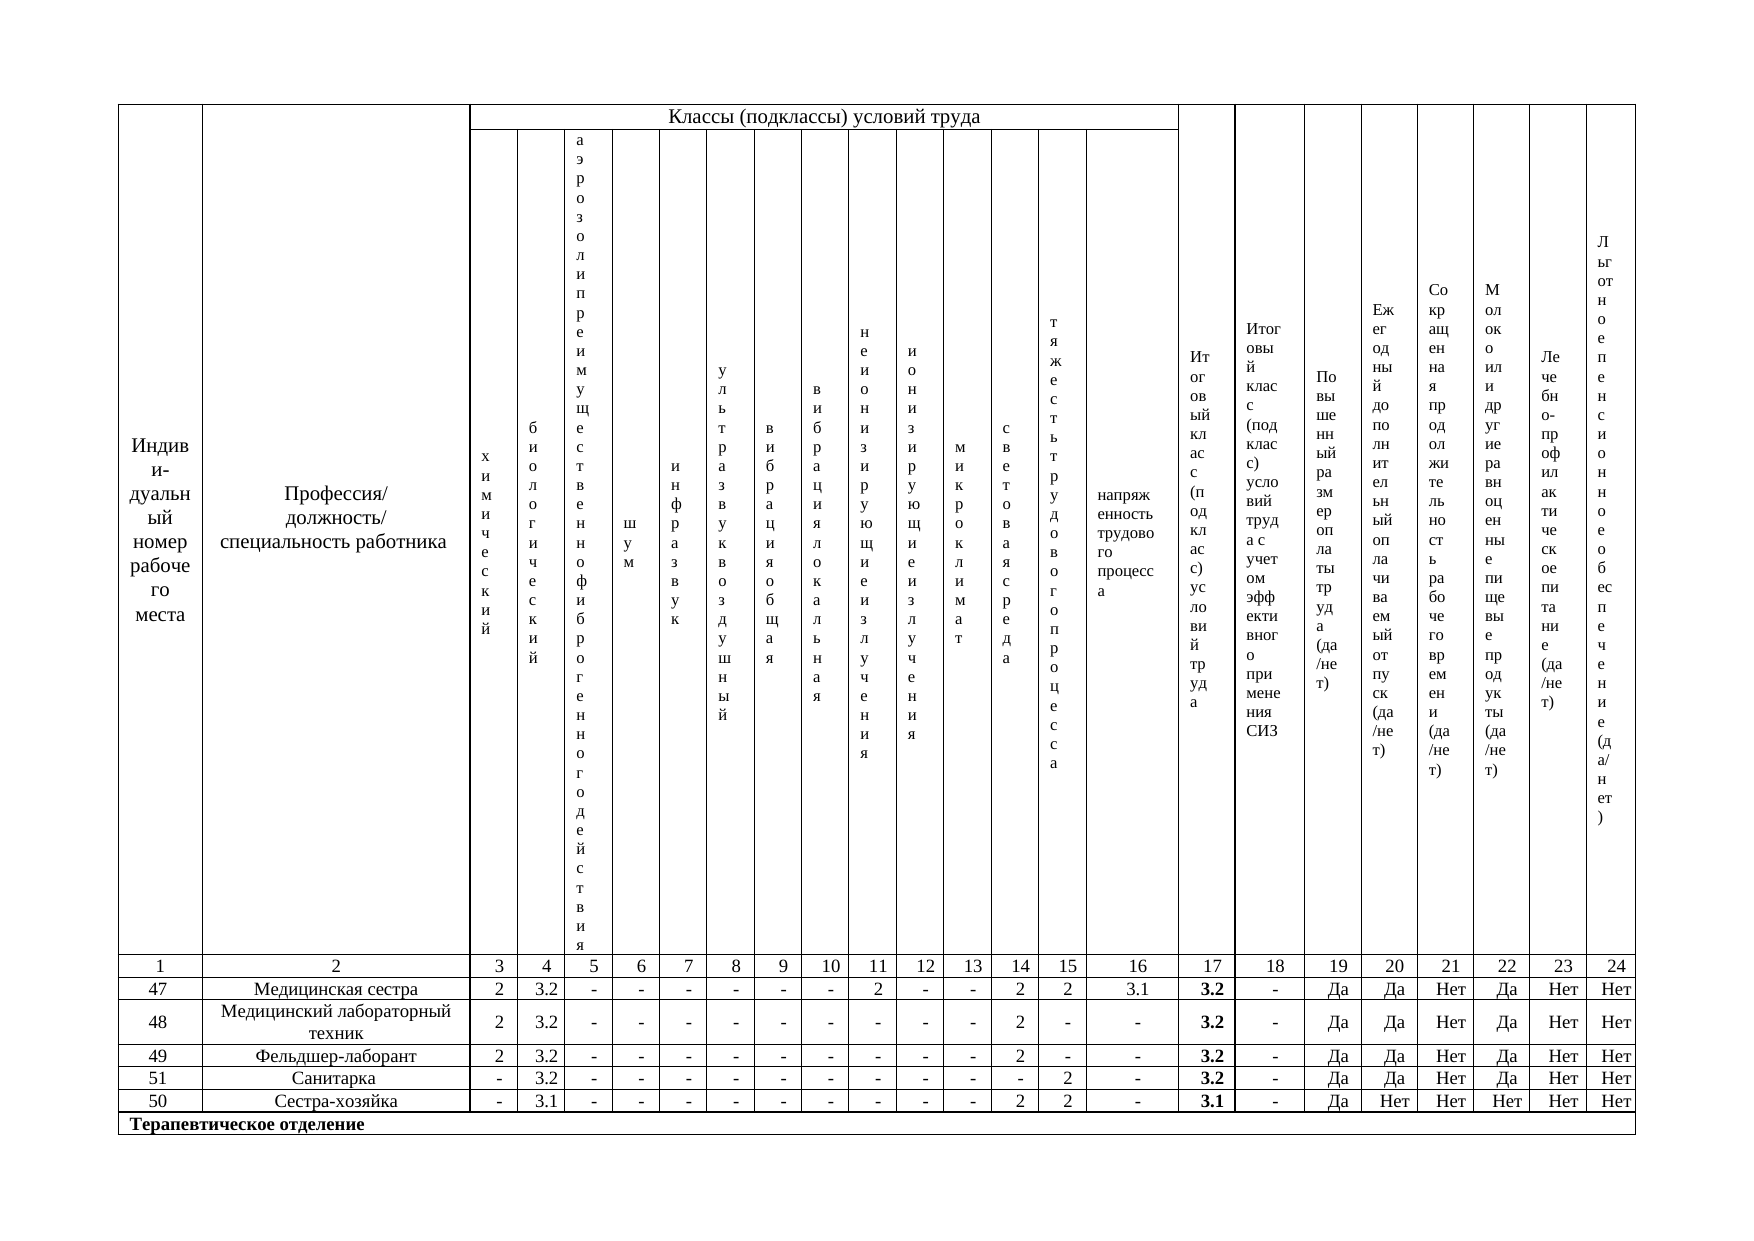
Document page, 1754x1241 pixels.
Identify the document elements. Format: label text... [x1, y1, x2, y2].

table_cell 49 [119, 1045, 202, 1066]
table_cell 2 [992, 1090, 1038, 1111]
table_cell - [802, 1090, 848, 1111]
table_cell неионизирующие излучения [849, 130, 896, 954]
table_cell - [755, 1000, 801, 1043]
table_cell - [613, 1067, 659, 1089]
table_cell 20 [1362, 955, 1417, 977]
table_header Классы (подклассы) условий труда [471, 105, 1178, 129]
table_cell 23 [1530, 955, 1586, 977]
table_cell 24 [1587, 955, 1635, 977]
table_cell 3.1 [1179, 1090, 1234, 1111]
table_cell Сестра-хозяйка [203, 1090, 469, 1111]
table_cell - [471, 1090, 517, 1111]
table_cell - [755, 1090, 801, 1111]
table_cell Да [1474, 1067, 1529, 1089]
table_cell - [660, 1090, 706, 1111]
table_cell Нет [1587, 1000, 1635, 1043]
table_cell Нет [1587, 1045, 1635, 1066]
table_cell Нет [1418, 1090, 1473, 1111]
table_cell - [707, 978, 754, 999]
table_cell Терапевтическое отделение [119, 1113, 1635, 1134]
table_cell 50 [119, 1090, 202, 1111]
table_cell 3.2 [518, 1000, 564, 1043]
table_cell - [897, 1090, 943, 1111]
table_cell - [707, 1000, 754, 1043]
table_cell - [565, 1090, 612, 1111]
table_cell аэрозоли преимущественно фиброгенного действия [565, 130, 612, 954]
table_cell 3.2 [518, 1045, 564, 1066]
table_cell - [849, 1045, 896, 1066]
table_cell 2 [471, 978, 517, 999]
table_cell - [944, 1045, 991, 1066]
table_header Индиви­дуальный номер рабочего места [119, 105, 202, 954]
table_cell Нет [1474, 1090, 1529, 1111]
table_cell 3.2 [518, 1067, 564, 1089]
table_cell 2 [471, 1045, 517, 1066]
table_cell 2 [471, 1000, 517, 1043]
table_cell Нет [1418, 978, 1473, 999]
table_cell Нет [1530, 1000, 1586, 1043]
table_cell Да [1305, 1045, 1361, 1066]
table_cell Медицинская сестра [203, 978, 469, 999]
table_cell - [707, 1090, 754, 1111]
table_cell - [802, 978, 848, 999]
table_cell 15 [1039, 955, 1086, 977]
table_cell - [849, 1000, 896, 1043]
table_cell 17 [1179, 955, 1234, 977]
table_cell - [1236, 1067, 1304, 1089]
table_cell 47 [119, 978, 202, 999]
table_cell Нет [1418, 1045, 1473, 1066]
table_cell 6 [613, 955, 659, 977]
table_cell инфразвук [660, 130, 706, 954]
table_cell Медицинский лабораторный техник [203, 1000, 469, 1043]
table_header Молоко или другие равноценные пищевые продукты (да/нет) [1474, 105, 1529, 954]
table_cell 51 [119, 1067, 202, 1089]
table_cell Нет [1530, 978, 1586, 999]
table_cell 3.2 [1179, 1045, 1234, 1066]
table_cell - [1087, 1067, 1178, 1089]
table_cell - [897, 1045, 943, 1066]
table_cell напряженность трудового процесса [1087, 130, 1178, 954]
table_cell 3.2 [1179, 1067, 1234, 1089]
table_cell 2 [992, 1045, 1038, 1066]
table_cell 3 [471, 955, 517, 977]
table_cell Да [1305, 1000, 1361, 1043]
table_header Сокращенная продолжительность рабочего времени (да/нет) [1418, 105, 1473, 954]
table_cell Нет [1530, 1067, 1586, 1089]
table_cell Да [1362, 978, 1417, 999]
table_cell - [565, 1045, 612, 1066]
table_cell Да [1362, 1000, 1417, 1043]
table_cell - [1236, 978, 1304, 999]
table_cell Да [1305, 1090, 1361, 1111]
table_cell - [1087, 1000, 1178, 1043]
table_cell - [897, 978, 943, 999]
table_cell - [897, 1067, 943, 1089]
table_cell 3.2 [518, 978, 564, 999]
table_cell Нет [1530, 1045, 1586, 1066]
table_cell 2 [203, 955, 469, 977]
table_cell - [1236, 1045, 1304, 1066]
table_cell Нет [1418, 1067, 1473, 1089]
table_cell 14 [992, 955, 1038, 977]
table_cell Нет [1587, 1090, 1635, 1111]
table_cell - [660, 978, 706, 999]
table_cell - [944, 978, 991, 999]
table_cell 5 [565, 955, 612, 977]
table_cell - [992, 1067, 1038, 1089]
table_cell Да [1362, 1045, 1417, 1066]
table_cell - [471, 1067, 517, 1089]
table_cell Нет [1418, 1000, 1473, 1043]
table_cell - [755, 978, 801, 999]
table_cell - [944, 1090, 991, 1111]
table_cell 13 [944, 955, 991, 977]
table_cell - [944, 1067, 991, 1089]
table_cell 2 [992, 978, 1038, 999]
table_cell - [849, 1090, 896, 1111]
table_cell - [613, 1090, 659, 1111]
table_cell - [802, 1045, 848, 1066]
table_cell 21 [1418, 955, 1473, 977]
table_cell 2 [1039, 1090, 1086, 1111]
table_cell 2 [849, 978, 896, 999]
table_cell - [613, 1000, 659, 1043]
table_cell 8 [707, 955, 754, 977]
table_cell Да [1474, 1045, 1529, 1066]
table_cell - [660, 1045, 706, 1066]
table_cell Нет [1530, 1090, 1586, 1111]
table_cell 12 [897, 955, 943, 977]
table_cell - [1236, 1000, 1304, 1043]
table_cell 3.2 [1179, 978, 1234, 999]
table_cell Да [1305, 978, 1361, 999]
table_header Итоговый класс (подкласс) условий труда с учетом эффективного применения СИЗ [1236, 105, 1304, 954]
table_cell 3.1 [518, 1090, 564, 1111]
table_cell 11 [849, 955, 896, 977]
table_cell 22 [1474, 955, 1529, 977]
table_cell - [1087, 1090, 1178, 1111]
table_cell - [613, 1045, 659, 1066]
table_cell 9 [755, 955, 801, 977]
table_cell - [565, 1000, 612, 1043]
table_cell химический [471, 130, 517, 954]
table_cell биологический [518, 130, 564, 954]
table_cell 48 [119, 1000, 202, 1043]
table_cell ультразвук воздушный [707, 130, 754, 954]
table_cell - [707, 1045, 754, 1066]
table_cell 16 [1087, 955, 1178, 977]
table_cell - [1087, 1045, 1178, 1066]
table_cell - [613, 978, 659, 999]
table_cell Да [1362, 1067, 1417, 1089]
table_cell - [802, 1067, 848, 1089]
table_cell - [1039, 1000, 1086, 1043]
table_cell 10 [802, 955, 848, 977]
table_cell - [849, 1067, 896, 1089]
table_header Повышенный размер оплаты труда (да/нет) [1305, 105, 1361, 954]
table_cell 3.1 [1087, 978, 1178, 999]
table_cell - [1236, 1090, 1304, 1111]
table_cell Санитарка [203, 1067, 469, 1089]
table_cell - [565, 1067, 612, 1089]
table_cell Да [1474, 1000, 1529, 1043]
table_cell 7 [660, 955, 706, 977]
table_cell - [755, 1045, 801, 1066]
table_cell 1 [119, 955, 202, 977]
table_cell световая среда [992, 130, 1038, 954]
table_cell Нет [1587, 978, 1635, 999]
table_cell 18 [1236, 955, 1304, 977]
table_cell ионизирующие излучения [897, 130, 943, 954]
table_cell 2 [992, 1000, 1038, 1043]
table_cell 19 [1305, 955, 1361, 977]
table_cell - [565, 978, 612, 999]
table_cell - [660, 1000, 706, 1043]
table_cell 2 [1039, 1067, 1086, 1089]
table_cell вибрация локальная [802, 130, 848, 954]
table_header Лечебно-профилактическое питание (да/нет) [1530, 105, 1586, 954]
table_cell 3.2 [1179, 1000, 1234, 1043]
table_cell Да [1305, 1067, 1361, 1089]
table_cell вибрация общая [755, 130, 801, 954]
table_cell - [944, 1000, 991, 1043]
table_cell - [707, 1067, 754, 1089]
table_cell Нет [1587, 1067, 1635, 1089]
table_cell тяжесть трудового процесса [1039, 130, 1086, 954]
table_cell - [802, 1000, 848, 1043]
table_cell 4 [518, 955, 564, 977]
table_cell - [897, 1000, 943, 1043]
table_cell Да [1474, 978, 1529, 999]
table_cell 2 [1039, 978, 1086, 999]
table_header Профессия/ должность/ специальность работника [203, 105, 469, 954]
table_header Льготное пенсионное обеспечение (да/нет) [1587, 105, 1635, 954]
table_cell микроклимат [944, 130, 991, 954]
table_cell Нет [1362, 1090, 1417, 1111]
table_header Ежегодный дополнительный оплачиваемый отпуск (да/нет) [1362, 105, 1417, 954]
table_header Итоговый класс (подкласс) условий труда [1179, 105, 1234, 954]
table_cell - [755, 1067, 801, 1089]
table_cell - [1039, 1045, 1086, 1066]
table_cell - [660, 1067, 706, 1089]
table_cell Фельдшер-лаборант [203, 1045, 469, 1066]
table_cell шум [613, 130, 659, 954]
